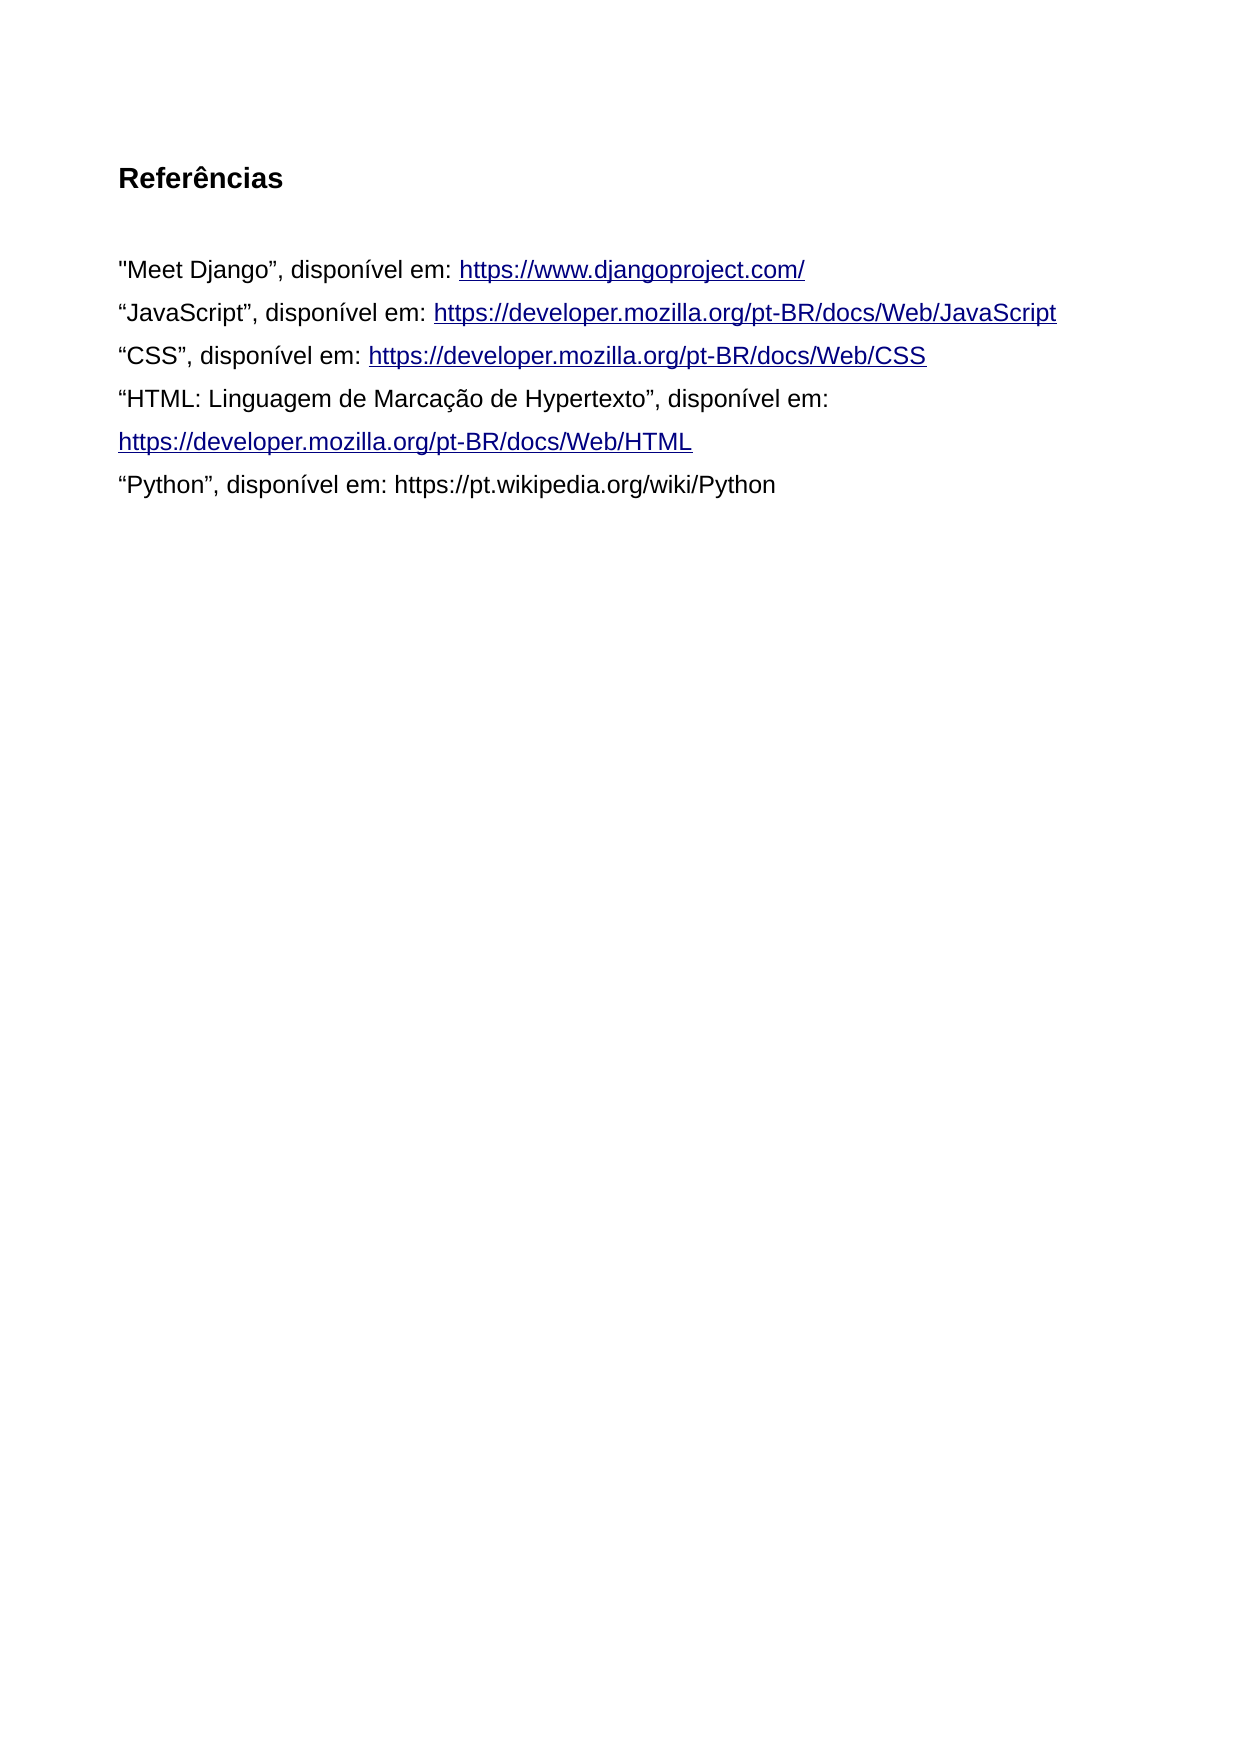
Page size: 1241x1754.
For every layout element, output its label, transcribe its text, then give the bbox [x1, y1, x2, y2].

text "Meet Django”, disponível em: https://www.djangoproject.com/ [118, 255, 1122, 283]
text “JavaScript”, disponível em: https://developer.mozilla.org/pt-BR/docs/Web/JavaScript [118, 298, 1122, 327]
text Referências [118, 161, 1122, 195]
text “CSS”, disponível em: https://developer.mozilla.org/pt-BR/docs/Web/CSS [118, 341, 1122, 370]
text “Python”, disponível em: https://pt.wikipedia.org/wiki/Python [118, 470, 1122, 499]
text “HTML: Linguagem de Marcação de Hypertexto”, disponível em: https://developer.mozilla.org/pt-BR/docs/Web/HTML [118, 384, 1122, 456]
